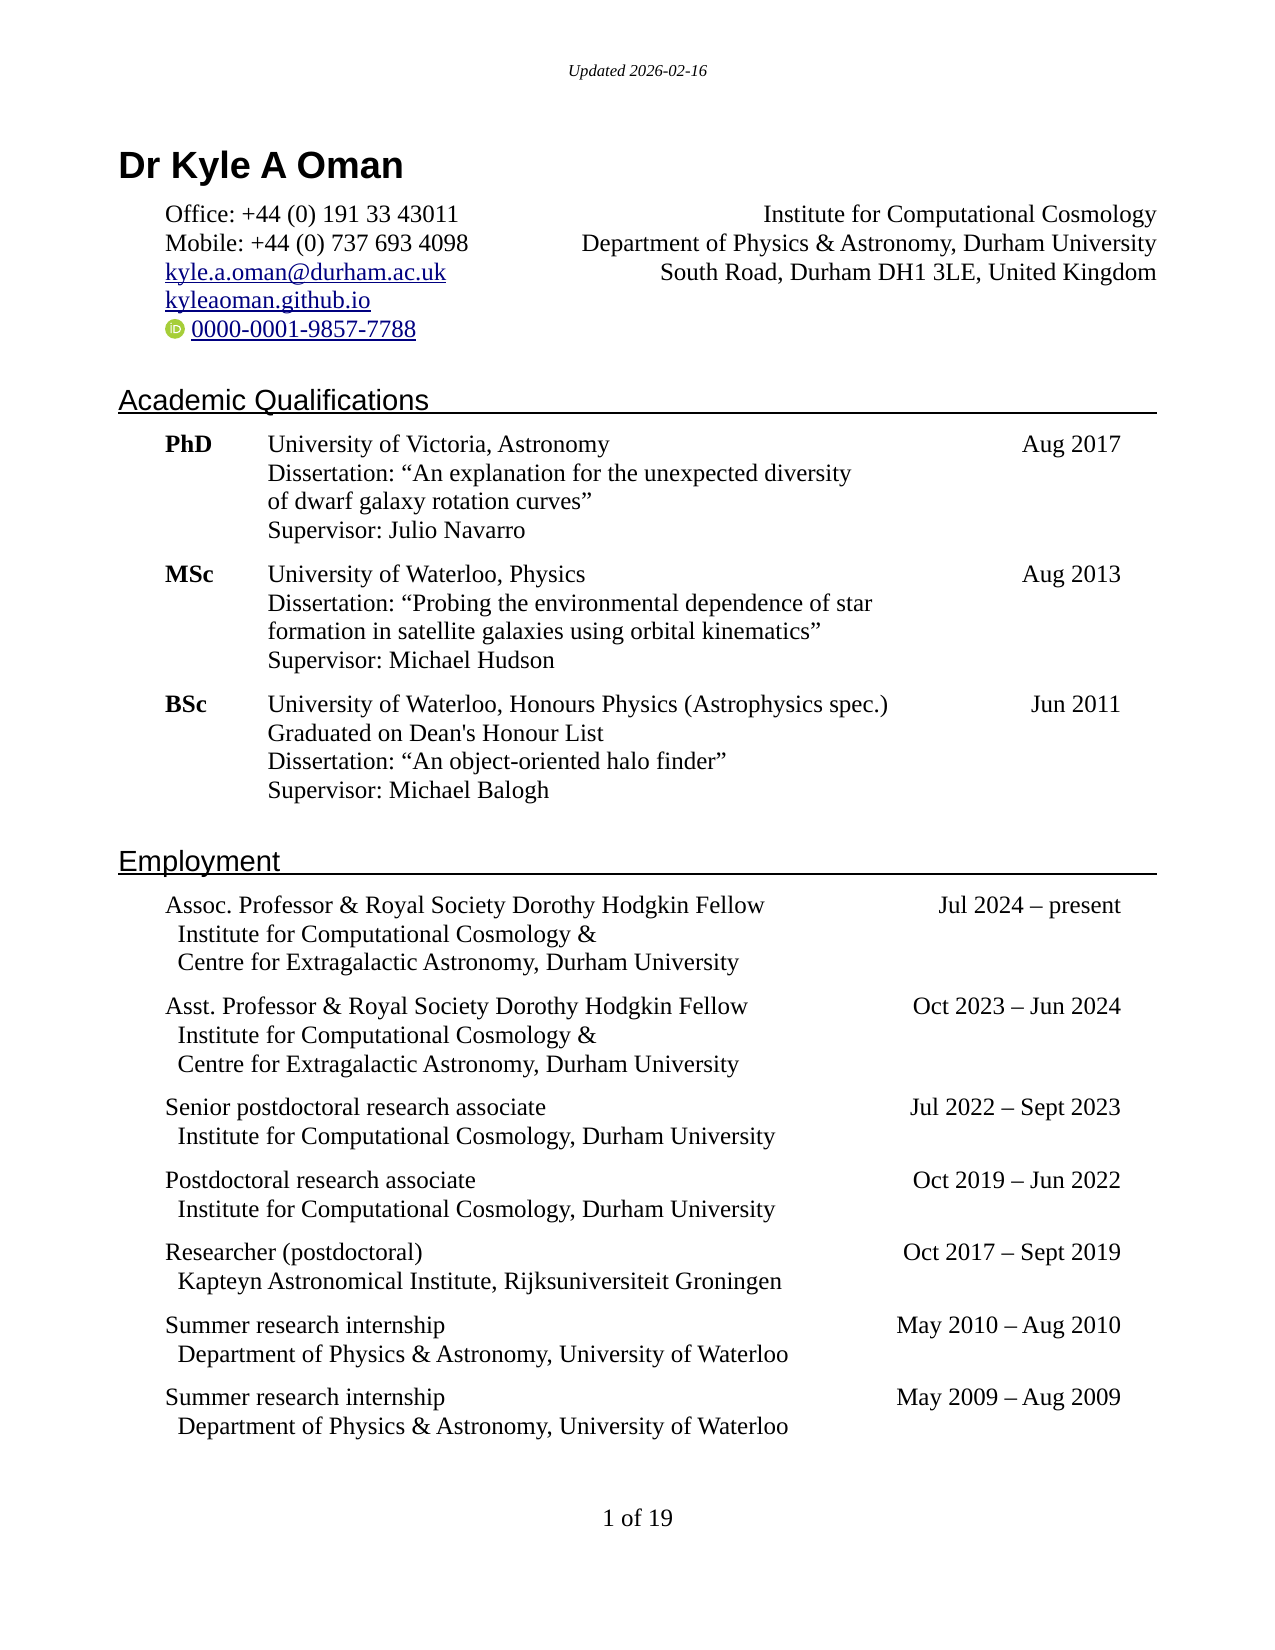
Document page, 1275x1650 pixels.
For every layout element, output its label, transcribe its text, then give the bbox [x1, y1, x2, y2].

text kyle.a.oman@durham.ac.uk South Road, Durham DH1 3LE, United Kingdom kyleaoman.github.io [118, 257, 1157, 314]
text Assoc. Professor & Royal Society Dorothy Hodgkin Fellow Jul 2024 – present Institute for Computational Cosmology & Centre for Extragalactic Astronomy, Durham University [118, 890, 1157, 976]
subtitle Academic Qualifications [118, 383, 1157, 412]
text Researcher (postdoctoral) Oct 2017 – Sept 2019 Kapteyn Astronomical Institute, Rijksuniversiteit Groningen [118, 1237, 1157, 1295]
text 0000-0001-9857-7788 [118, 314, 1157, 343]
text Asst. Professor & Royal Society Dorothy Hodgkin Fellow Oct 2023 – Jun 2024 Institute for Computational Cosmology & Centre for Extragalactic Astronomy, Durham University [118, 991, 1157, 1077]
text Senior postdoctoral research associate Jul 2022 – Sept 2023 Institute for Computational Cosmology, Durham University [118, 1092, 1157, 1150]
text Postdoctoral research associate Oct 2019 – Jun 2022 Institute for Computational Cosmology, Durham University [118, 1165, 1157, 1222]
subtitle Dr Kyle A Oman [118, 143, 1157, 187]
text MSc University of Waterloo, Physics Aug 2013 Dissertation: “Probing the environmental dependence of star formation in satellite galaxies using orbital kinematics” Supervisor: Michael Hudson [118, 559, 1157, 674]
text PhD University of Victoria, Astronomy Aug 2017 Dissertation: “An explanation for the unexpected diversity of dwarf galaxy rotation curves” Supervisor: Julio Navarro [118, 429, 1157, 544]
text Office: +44 (0) 191 33 43011 Institute for Computational Cosmology [118, 199, 1157, 228]
text BSc University of Waterloo, Honours Physics (Astrophysics spec.) Jun 2011 Graduated on Dean's Honour List Dissertation: “An object-oriented halo finder” Supervisor: Michael Balogh [118, 689, 1157, 804]
text Summer research internship May 2009 – Aug 2009 Department of Physics & Astronomy, University of Waterloo [118, 1382, 1157, 1440]
text Mobile: +44 (0) 737 693 4098 Department of Physics & Astronomy, Durham University [118, 228, 1157, 257]
subtitle Employment [118, 844, 1157, 873]
text Summer research internship May 2010 – Aug 2010 Department of Physics & Astronomy, University of Waterloo [118, 1310, 1157, 1367]
